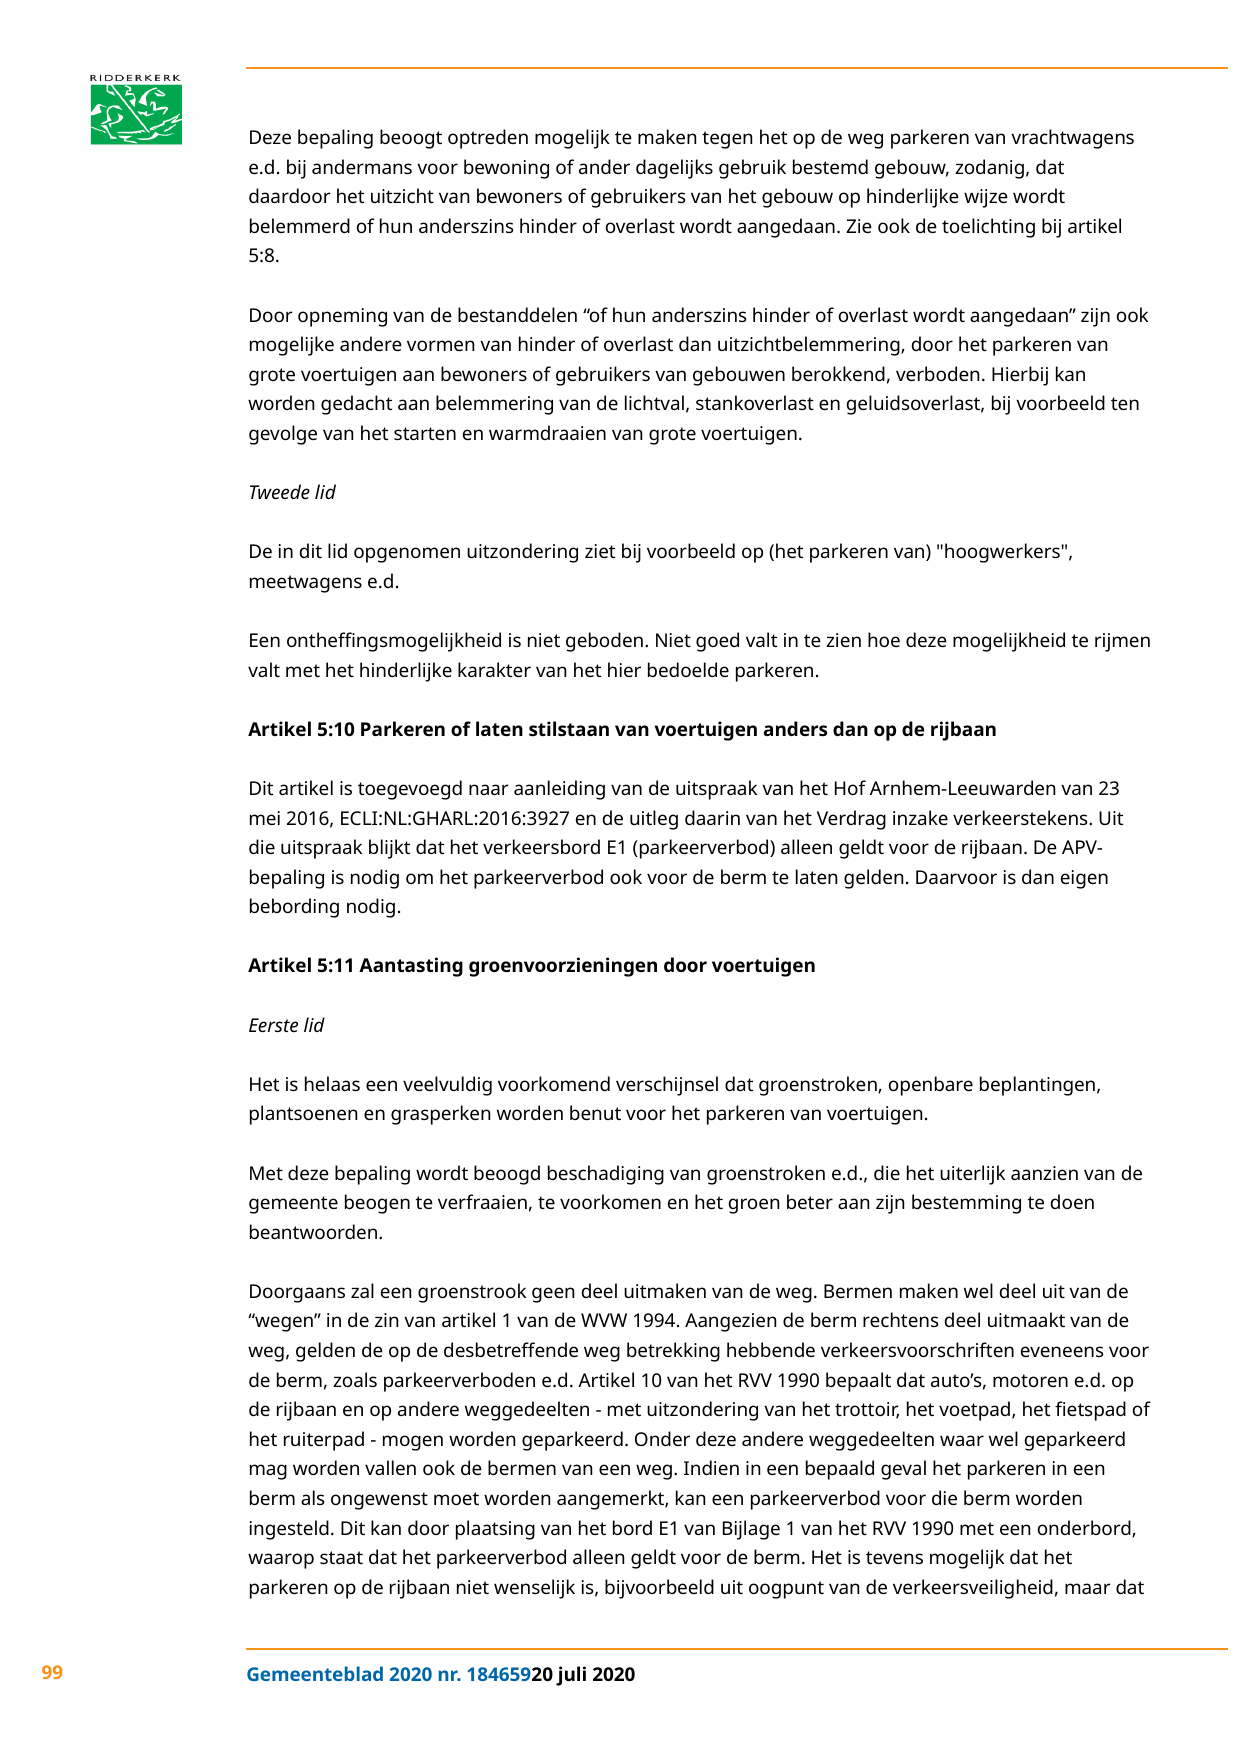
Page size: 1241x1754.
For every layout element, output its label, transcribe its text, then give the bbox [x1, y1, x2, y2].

text Tweede lid [248, 479, 1152, 505]
text Door opneming van de bestanddelen “of hun anderszins hinder of overlast wordt aangedaan” zijn ook mogelijke andere vormen van hinder of overlast dan uitzichtbelemmering, door het parkeren van grote voertuigen aan bewoners of gebruikers van gebouwen berokkend, verboden. Hierbij kan worden gedacht aan belemmering van de lichtval, stankoverlast en geluidsoverlast, bij voorbeeld ten gevolge van het starten en warmdraaien van grote voertuigen. [248, 302, 1152, 446]
text Eerste lid [248, 1012, 1152, 1038]
text Een ontheffingsmogelijkheid is niet geboden. Niet goed valt in te zien hoe deze mogelijkheid te rijmen valt met het hinderlijke karakter van het hier bedoelde parkeren. [248, 627, 1152, 683]
text Deze bepaling beoogt optreden mogelijk te maken tegen het op de weg parkeren van vrachtwagens e.d. bij andermans voor bewoning of ander dagelijks gebruik bestemd gebouw, zodanig, dat daardoor het uitzicht van bewoners of gebruikers van het gebouw op hinderlijke wijze wordt belemmerd of hun anderszins hinder of overlast wordt aangedaan. Zie ook de toelichting bij artikel 5:8. [248, 124, 1152, 268]
text Het is helaas een veelvuldig voorkomend verschijnsel dat groenstroken, openbare beplantingen, plantsoenen en grasperken worden benut voor het parkeren van voertuigen. [248, 1071, 1152, 1126]
picture [41, 47, 231, 172]
text De in dit lid opgenomen uitzondering ziet bij voorbeeld op (het parkeren van) "hoogwerkers", meetwagens e.d. [248, 538, 1152, 594]
text Artikel 5:10 Parkeren of laten stilstaan van voertuigen anders dan op de rijbaan [248, 716, 1152, 742]
text Artikel 5:11 Aantasting groenvoorzieningen door voertuigen [248, 953, 1152, 978]
text Dit artikel is toegevoegd naar aanleiding van de uitspraak van het Hof Arnhem-Leeuwarden van 23 mei 2016, ECLI:NL:GHARL:2016:3927 en de uitleg daarin van het Verdrag inzake verkeerstekens. Uit die uitspraak blijkt dat het verkeersbord E1 (parkeerverbod) alleen geldt voor de rijbaan. De APV-bepaling is nodig om het parkeerverbod ook voor de berm te laten gelden. Daarvoor is dan eigen bebording nodig. [248, 775, 1152, 919]
text Met deze bepaling wordt beoogd beschadiging van groenstroken e.d., die het uiterlijk aanzien van de gemeente beogen te verfraaien, te voorkomen en het groen beter aan zijn bestemming te doen beantwoorden. [248, 1160, 1152, 1245]
text Doorgaans zal een groenstrook geen deel uitmaken van de weg. Bermen maken wel deel uit van de “wegen” in de zin van artikel 1 van de WVW 1994. Aangezien de berm rechtens deel uitmaakt van de weg, gelden de op de desbetreffende weg betrekking hebbende verkeersvoorschriften eveneens voor de berm, zoals parkeerverboden e.d. Artikel 10 van het RVV 1990 bepaalt dat auto’s, motoren e.d. op de rijbaan en op andere weggedeelten - met uitzondering van het trottoir, het voetpad, het fietspad of het ruiterpad - mogen worden geparkeerd. Onder deze andere weggedeelten waar wel geparkeerd mag worden vallen ook de bermen van een weg. Indien in een bepaald geval het parkeren in een berm als ongewenst moet worden aangemerkt, kan een parkeerverbod voor die berm worden ingesteld. Dit kan door plaatsing van het bord E1 van Bijlage 1 van het RVV 1990 met een onderbord, waarop staat dat het parkeerverbod alleen geldt voor de berm. Het is tevens mogelijk dat het parkeren op de rijbaan niet wenselijk is, bijvoorbeeld uit oogpunt van de verkeersveiligheid, maar dat [248, 1278, 1152, 1600]
